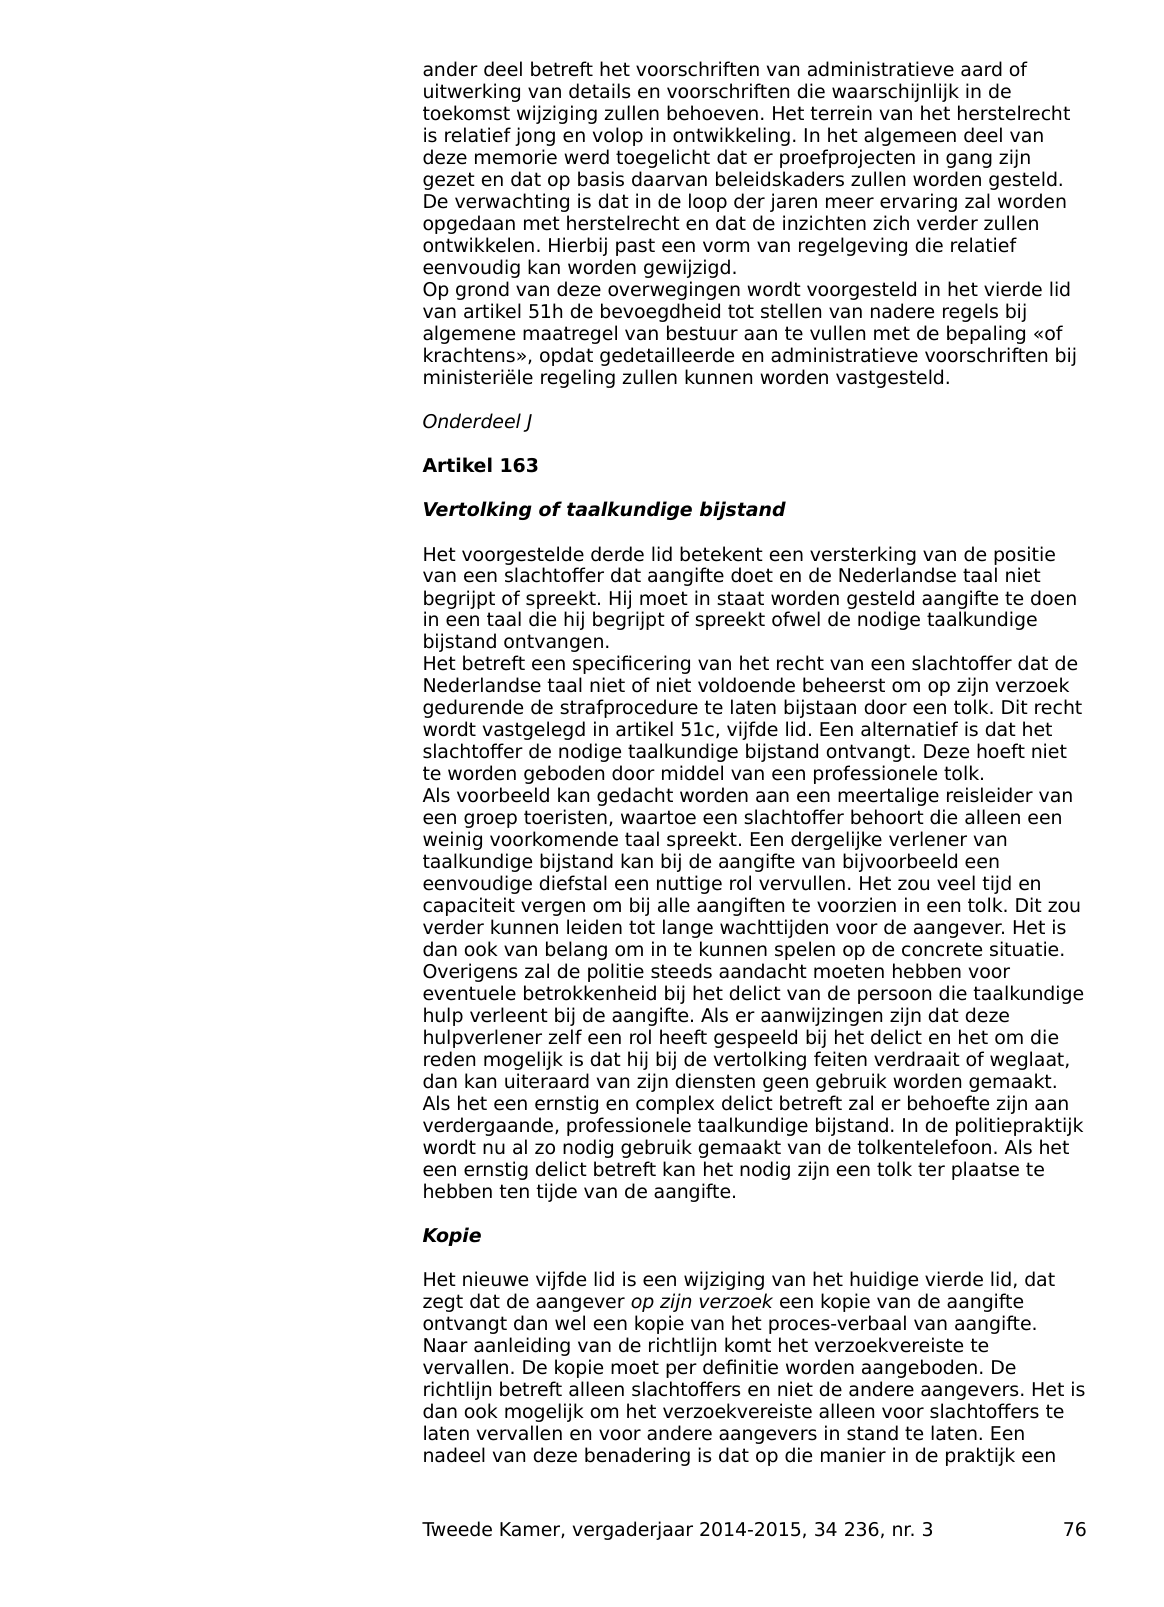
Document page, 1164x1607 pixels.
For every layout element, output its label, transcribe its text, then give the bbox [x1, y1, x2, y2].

subtitle Vertolking of taalkundige bijstand [422, 499, 1087, 521]
subtitle Kopie [422, 1225, 1087, 1247]
text ander deel betreft het voorschriften van administratieve aard of uitwerking van details en voorschriften die waarschijnlijk in de toekomst wijziging zullen behoeven. Het terrein van het herstelrecht is relatief jong en volop in ontwikkeling. In het algemeen deel van deze memorie werd toegelicht dat er proefprojecten in gang zijn gezet en dat op basis daarvan beleidskaders zullen worden gesteld. De verwachting is dat in de loop der jaren meer ervaring zal worden opgedaan met herstelrecht en dat de inzichten zich verder zullen ontwikkelen. Hierbij past een vorm van regelgeving die relatief eenvoudig kan worden gewijzigd. [422, 59, 1087, 279]
text Het nieuwe vijfde lid is een wijziging van het huidige vierde lid, dat zegt dat de aangever op zijn verzoek een kopie van de aangifte ontvangt dan wel een kopie van het proces-verbaal van aangifte. Naar aanleiding van de richtlijn komt het verzoekvereiste te vervallen. De kopie moet per definitie worden aangeboden. De richtlijn betreft alleen slachtoffers en niet de andere aangevers. Het is dan ook mogelijk om het verzoekvereiste alleen voor slachtoffers te laten vervallen en voor andere aangevers in stand te laten. Een nadeel van deze benadering is dat op die manier in de praktijk een [422, 1269, 1087, 1467]
text Het betreft een specificering van het recht van een slachtoffer dat de Nederlandse taal niet of niet voldoende beheerst om op zijn verzoek gedurende de strafprocedure te laten bijstaan door een tolk. Dit recht wordt vastgelegd in artikel 51c, vijfde lid. Een alternatief is dat het slachtoffer de nodige taalkundige bijstand ontvangt. Deze hoeft niet te worden geboden door middel van een professionele tolk. [422, 653, 1087, 785]
text Op grond van deze overwegingen wordt voorgesteld in het vierde lid van artikel 51h de bevoegdheid tot stellen van nadere regels bij algemene maatregel van bestuur aan te vullen met de bepaling «of krachtens», opdat gedetailleerde en administratieve voorschriften bij ministeriële regeling zullen kunnen worden vastgesteld. [422, 279, 1087, 389]
subtitle Artikel 163 [422, 455, 1087, 477]
text Het voorgestelde derde lid betekent een versterking van de positie van een slachtoffer dat aangifte doet en de Nederlandse taal niet begrijpt of spreekt. Hij moet in staat worden gesteld aangifte te doen in een taal die hij begrijpt of spreekt ofwel de nodige taalkundige bijstand ontvangen. [422, 543, 1087, 653]
text Als voorbeeld kan gedacht worden aan een meertalige reisleider van een groep toeristen, waartoe een slachtoffer behoort die alleen een weinig voorkomende taal spreekt. Een dergelijke verlener van taalkundige bijstand kan bij de aangifte van bijvoorbeeld een eenvoudige diefstal een nuttige rol vervullen. Het zou veel tijd en capaciteit vergen om bij alle aangiften te voorzien in een tolk. Dit zou verder kunnen leiden tot lange wachttijden voor de aangever. Het is dan ook van belang om in te kunnen spelen op de concrete situatie. Overigens zal de politie steeds aandacht moeten hebben voor eventuele betrokkenheid bij het delict van de persoon die taalkundige hulp verleent bij de aangifte. Als er aanwijzingen zijn dat deze hulpverlener zelf een rol heeft gespeeld bij het delict en het om die reden mogelijk is dat hij bij de vertolking feiten verdraait of weglaat, dan kan uiteraard van zijn diensten geen gebruik worden gemaakt. [422, 785, 1087, 1093]
subtitle Onderdeel J [422, 411, 1087, 433]
text Als het een ernstig en complex delict betreft zal er behoefte zijn aan verdergaande, professionele taalkundige bijstand. In de politiepraktijk wordt nu al zo nodig gebruik gemaakt van de tolkentelefoon. Als het een ernstig delict betreft kan het nodig zijn een tolk ter plaatse te hebben ten tijde van de aangifte. [422, 1093, 1087, 1203]
